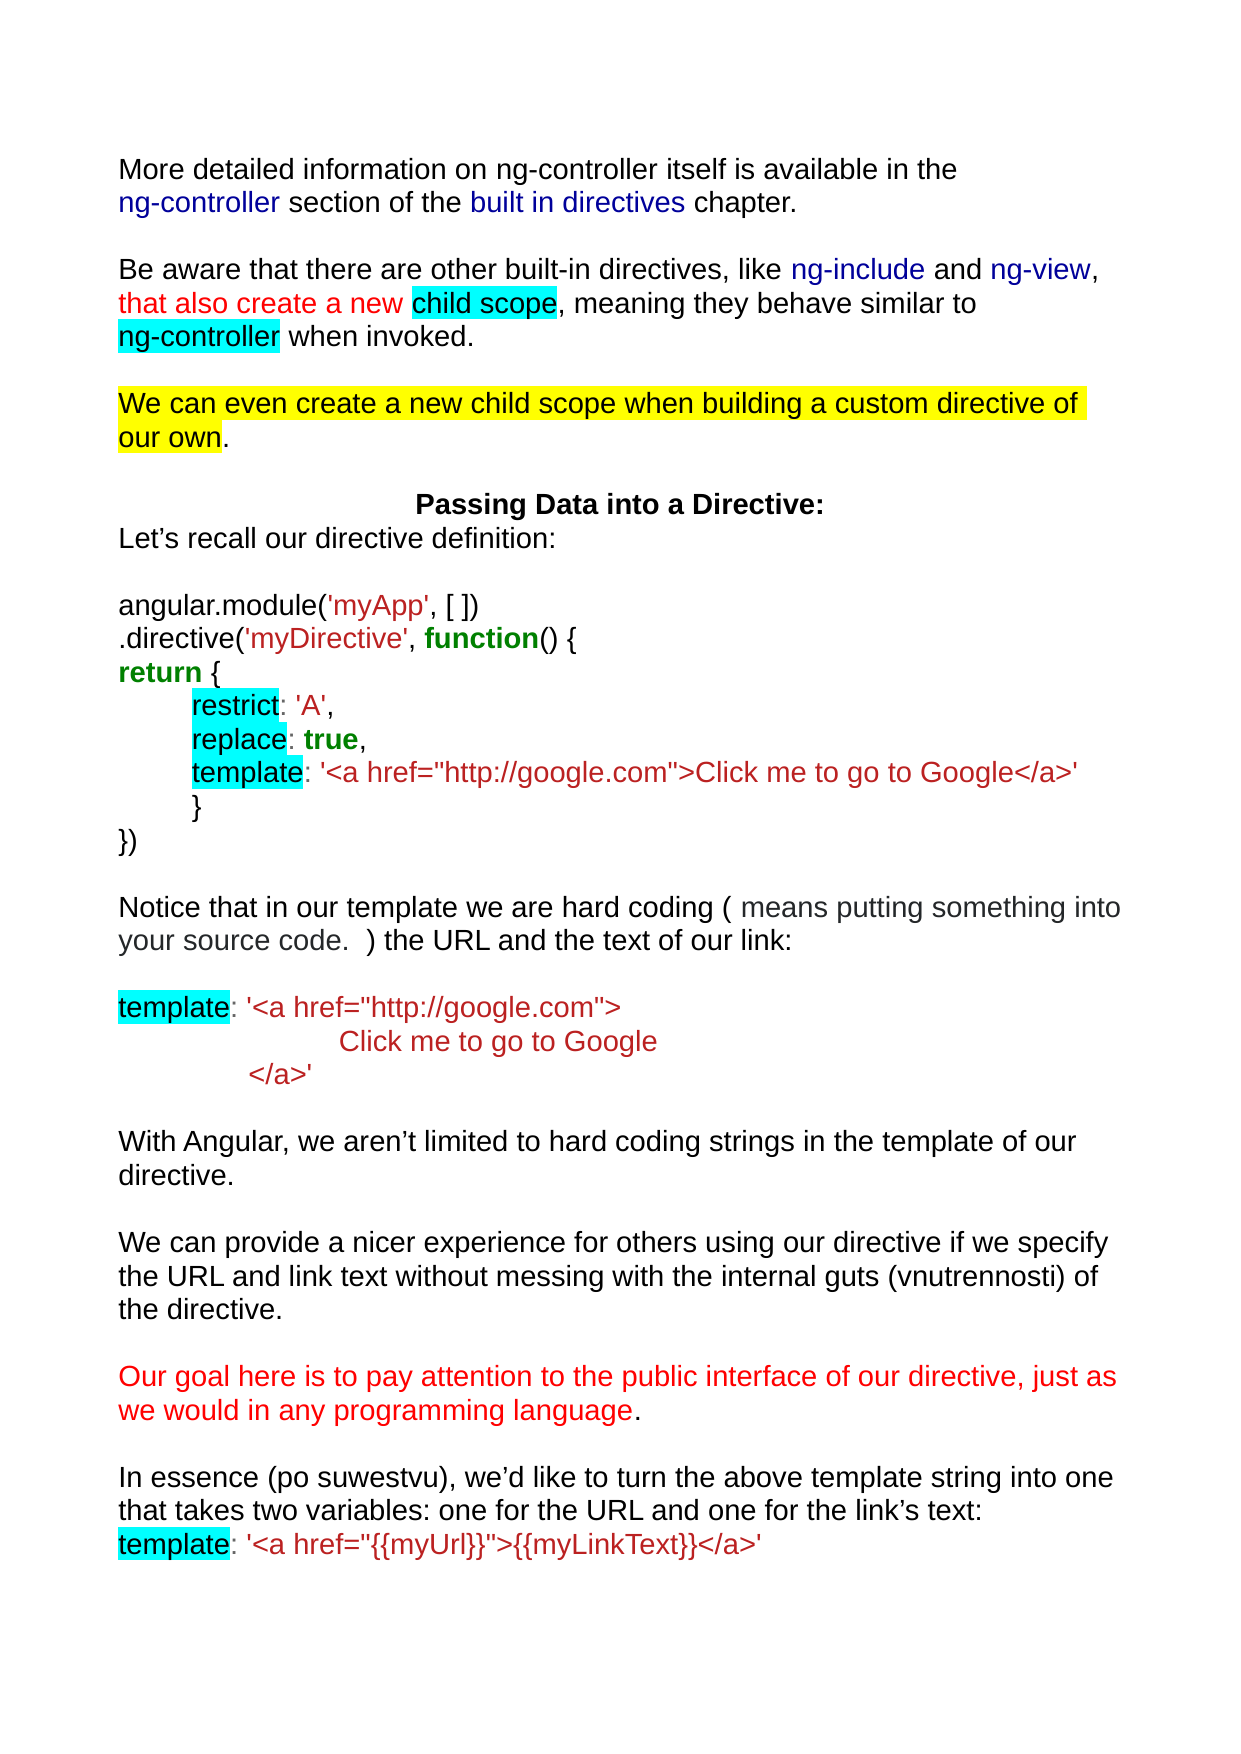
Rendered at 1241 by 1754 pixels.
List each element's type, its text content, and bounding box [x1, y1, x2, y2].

text }) [118, 822, 1122, 856]
text return { [118, 655, 1122, 688]
text replace: true, [118, 722, 1122, 755]
text More detailed information on ng-controller itself is available in the [118, 152, 1122, 185]
text With Angular, we aren’t limited to hard coding strings in the template of our directive. [118, 1124, 1122, 1191]
text restrict: 'A', [118, 688, 1122, 722]
text ng-controller when invoked. [118, 319, 1122, 353]
text Click me to go to Google [118, 1024, 1122, 1057]
text template: '<a href="http://google.com">Click me to go to Google</a>' [118, 755, 1122, 789]
text template: '<a href="http://google.com"> [118, 990, 1122, 1024]
text angular.module('myApp', [ ]) [118, 588, 1122, 621]
text Notice that in our template we are hard coding ( means putting something into your source code. ) the URL and the text of our link: [118, 889, 1122, 957]
text template: '<a href="{{myUrl}}">{{myLinkText}}</a>' [118, 1527, 1122, 1560]
text </a>' [118, 1057, 1122, 1091]
text .directive('myDirective', function() { [118, 621, 1122, 655]
text We can even create a new child scope when building a custom directive of our own. [118, 386, 1122, 453]
text Our goal here is to pay attention to the public interface of our directive, just as we would in any programming language. [118, 1359, 1122, 1426]
text In essence (po suwestvu), we’d like to turn the above template string into one that takes two variables: one for the URL and one for the link’s text: [118, 1460, 1122, 1527]
text ng-controller section of the built in directives chapter. [118, 185, 1122, 219]
text Passing Data into a Directive: [118, 487, 1122, 521]
text We can provide a nicer experience for others using our directive if we specify the URL and link text without messing with the internal guts (vnutrennosti) of the directive. [118, 1225, 1122, 1326]
text Be aware that there are other built-in directives, like ng-include and ng-view, that also create a new child scope, meaning they behave similar to [118, 252, 1122, 319]
text Let’s recall our directive definition: [118, 521, 1122, 554]
text } [118, 789, 1122, 822]
